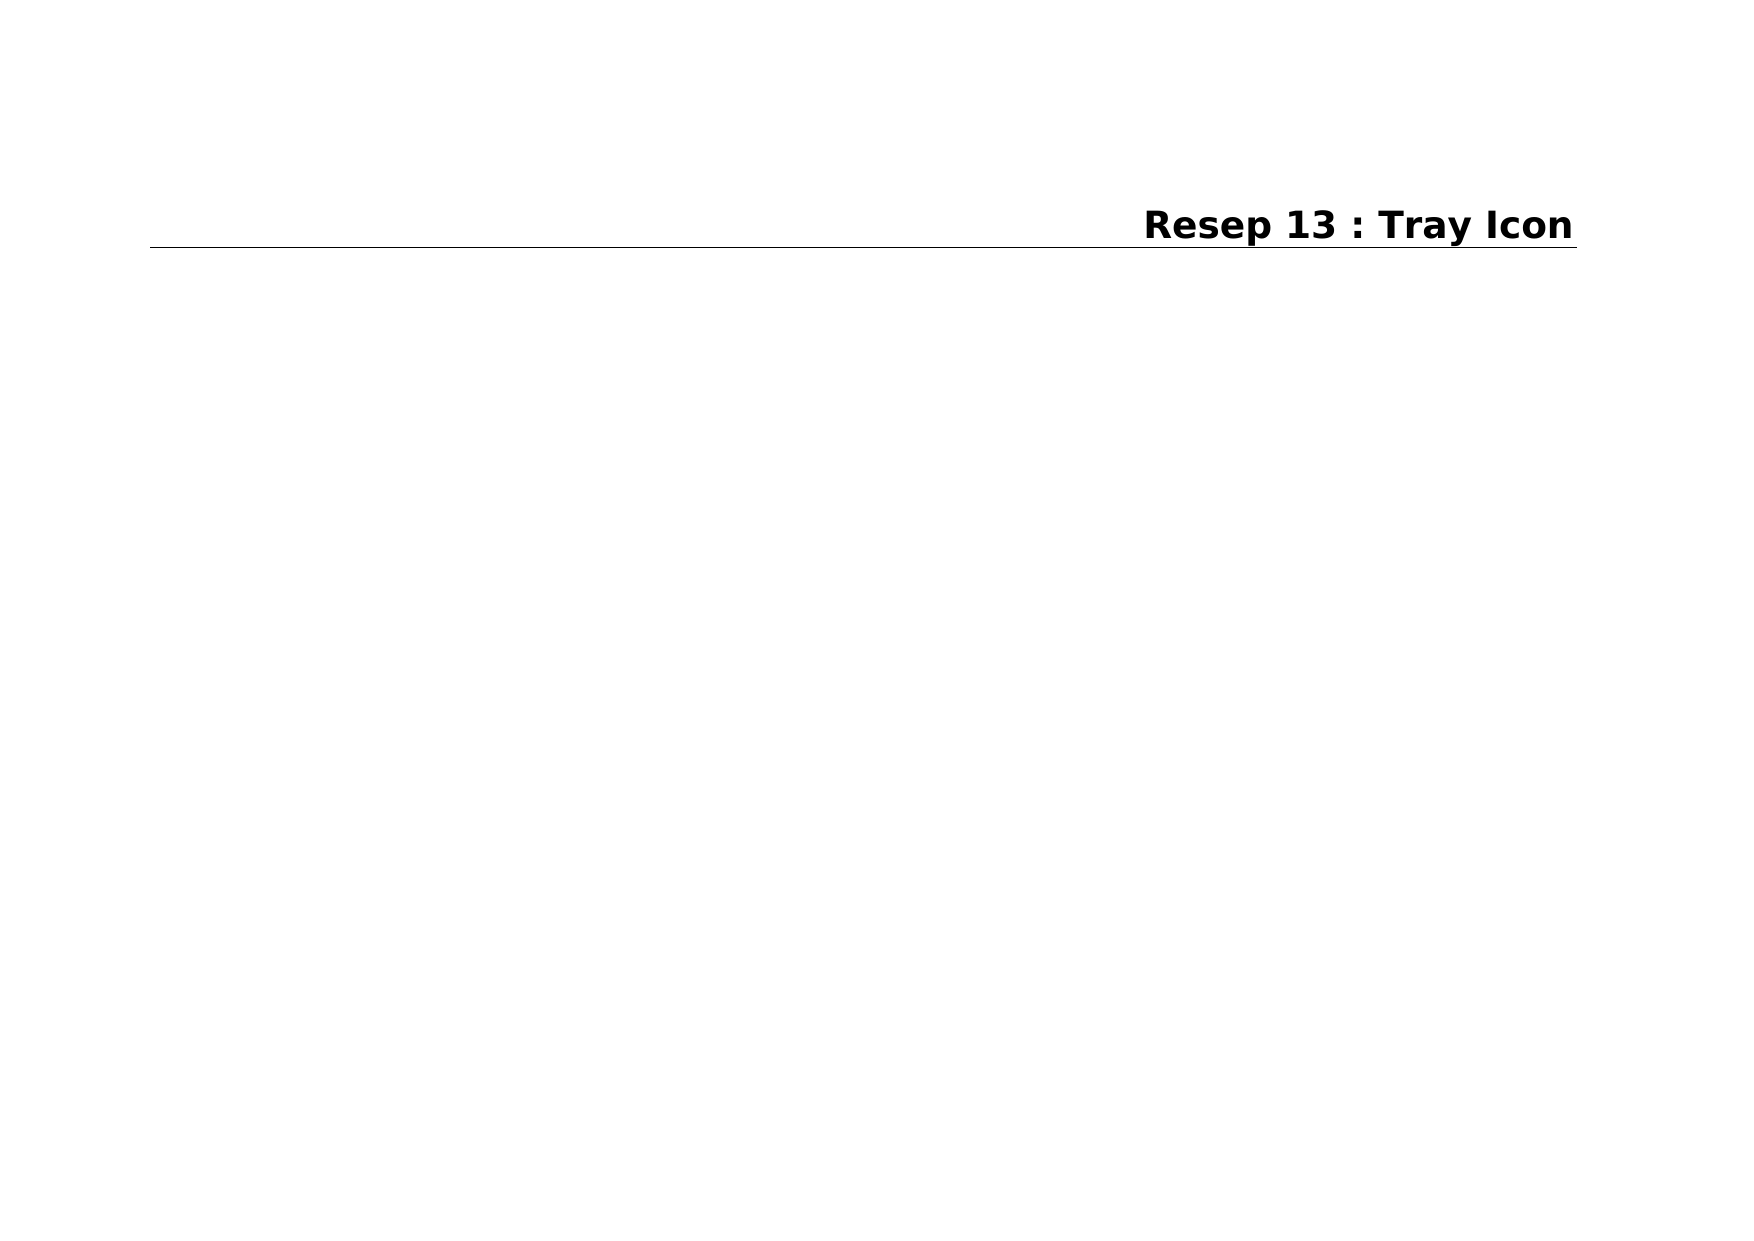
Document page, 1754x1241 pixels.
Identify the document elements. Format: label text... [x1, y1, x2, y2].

subtitle Resep 13 : Tray Icon [150, 201, 1577, 247]
